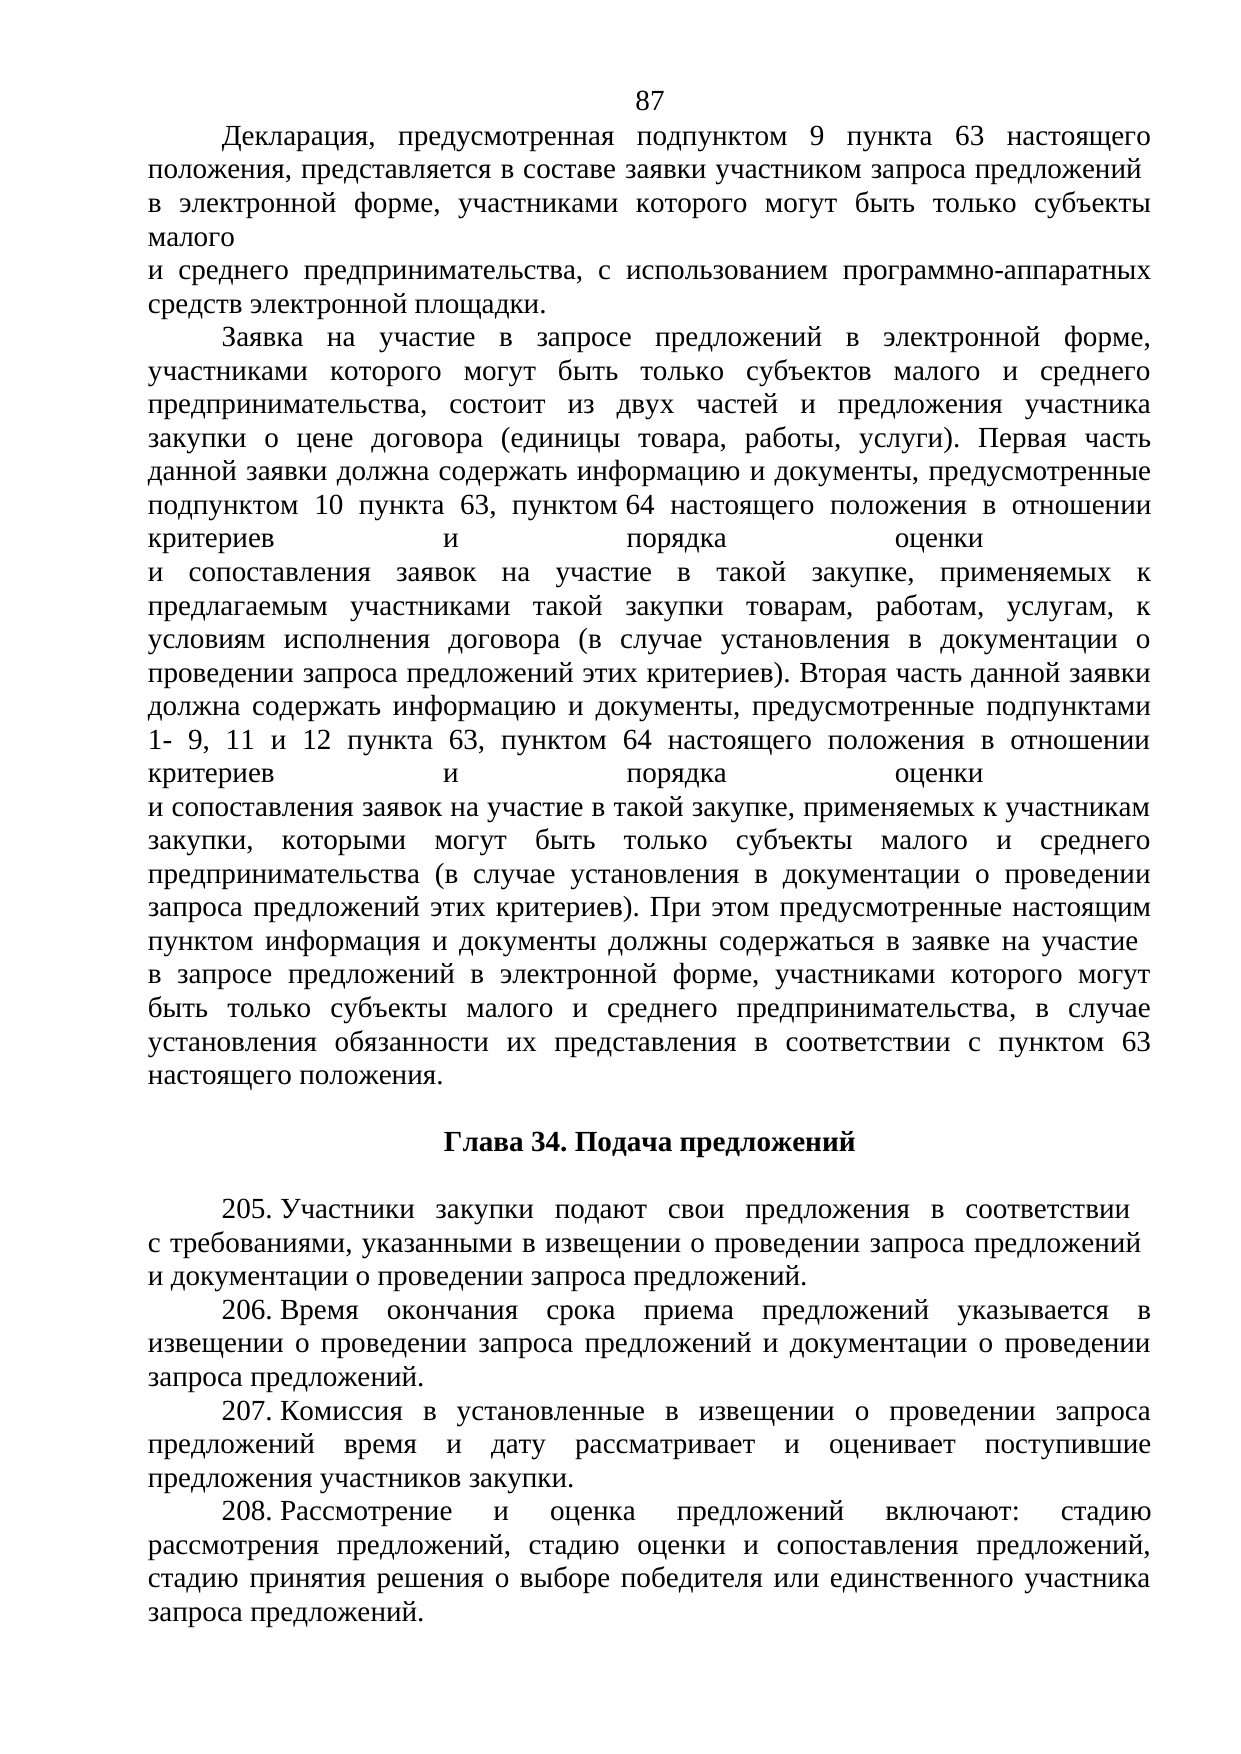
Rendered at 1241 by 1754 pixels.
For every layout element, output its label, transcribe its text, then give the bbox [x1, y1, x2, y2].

text 207. Комиссия в установленные в извещении о проведении запроса предложений время и дату рассматривает и оценивает поступившие предложения участников закупки. [148, 1393, 1152, 1493]
text Заявка на участие в запросе предложений в электронной форме, участниками которого могут быть только субъектов малого и среднего предпринимательства, состоит из двух частей и предложения участника закупки о цене договора (единицы товара, работы, услуги). Первая часть данной заявки должна содержать информацию и документы, предусмотренные подпунктом 10 пункта 63, пунктом 64 настоящего положения в отношении критериев и порядка оценки и сопоставления заявок на участие в такой закупке, применяемых к предлагаемым участниками такой закупки товарам, работам, услугам, к условиям исполнения договора (в случае установления в документации о проведении запроса предложений этих критериев). Вторая часть данной заявки должна содержать информацию и документы, предусмотренные подпунктами 1- 9, 11 и 12 пункта 63, пунктом 64 настоящего положения в отношении критериев и порядка оценки и сопоставления заявок на участие в такой закупке, применяемых к участникам закупки, которыми могут быть только субъекты малого и среднего предпринимательства (в случае установления в документации о проведении запроса предложений этих критериев). При этом предусмотренные настоящим пунктом информация и документы должны содержаться в заявке на участие в запросе предложений в электронной форме, участниками которого могут быть только субъекты малого и среднего предпринимательства, в случае установления обязанности их представления в соответствии с пунктом 63 настоящего положения. [148, 319, 1152, 1091]
text Декларация, предусмотренная подпунктом 9 пункта 63 настоящего положения, представляется в составе заявки участником запроса предложений в электронной форме, участниками которого могут быть только субъекты малого и среднего предпринимательства, с использованием программно-аппаратных средств электронной площадки. [148, 118, 1152, 319]
text 208. Рассмотрение и оценка предложений включают: стадию рассмотрения предложений, стадию оценки и сопоставления предложений, стадию принятия решения о выборе победителя или единственного участника запроса предложений. [148, 1493, 1152, 1627]
text 205. Участники закупки подают свои предложения в соответствии с требованиями, указанными в извещении о проведении запроса предложений и документации о проведении запроса предложений. [148, 1191, 1152, 1292]
text Глава 34. Подача предложений [148, 1124, 1152, 1158]
text 206. Время окончания срока приема предложений указывается в извещении о проведении запроса предложений и документации о проведении запроса предложений. [148, 1292, 1152, 1393]
